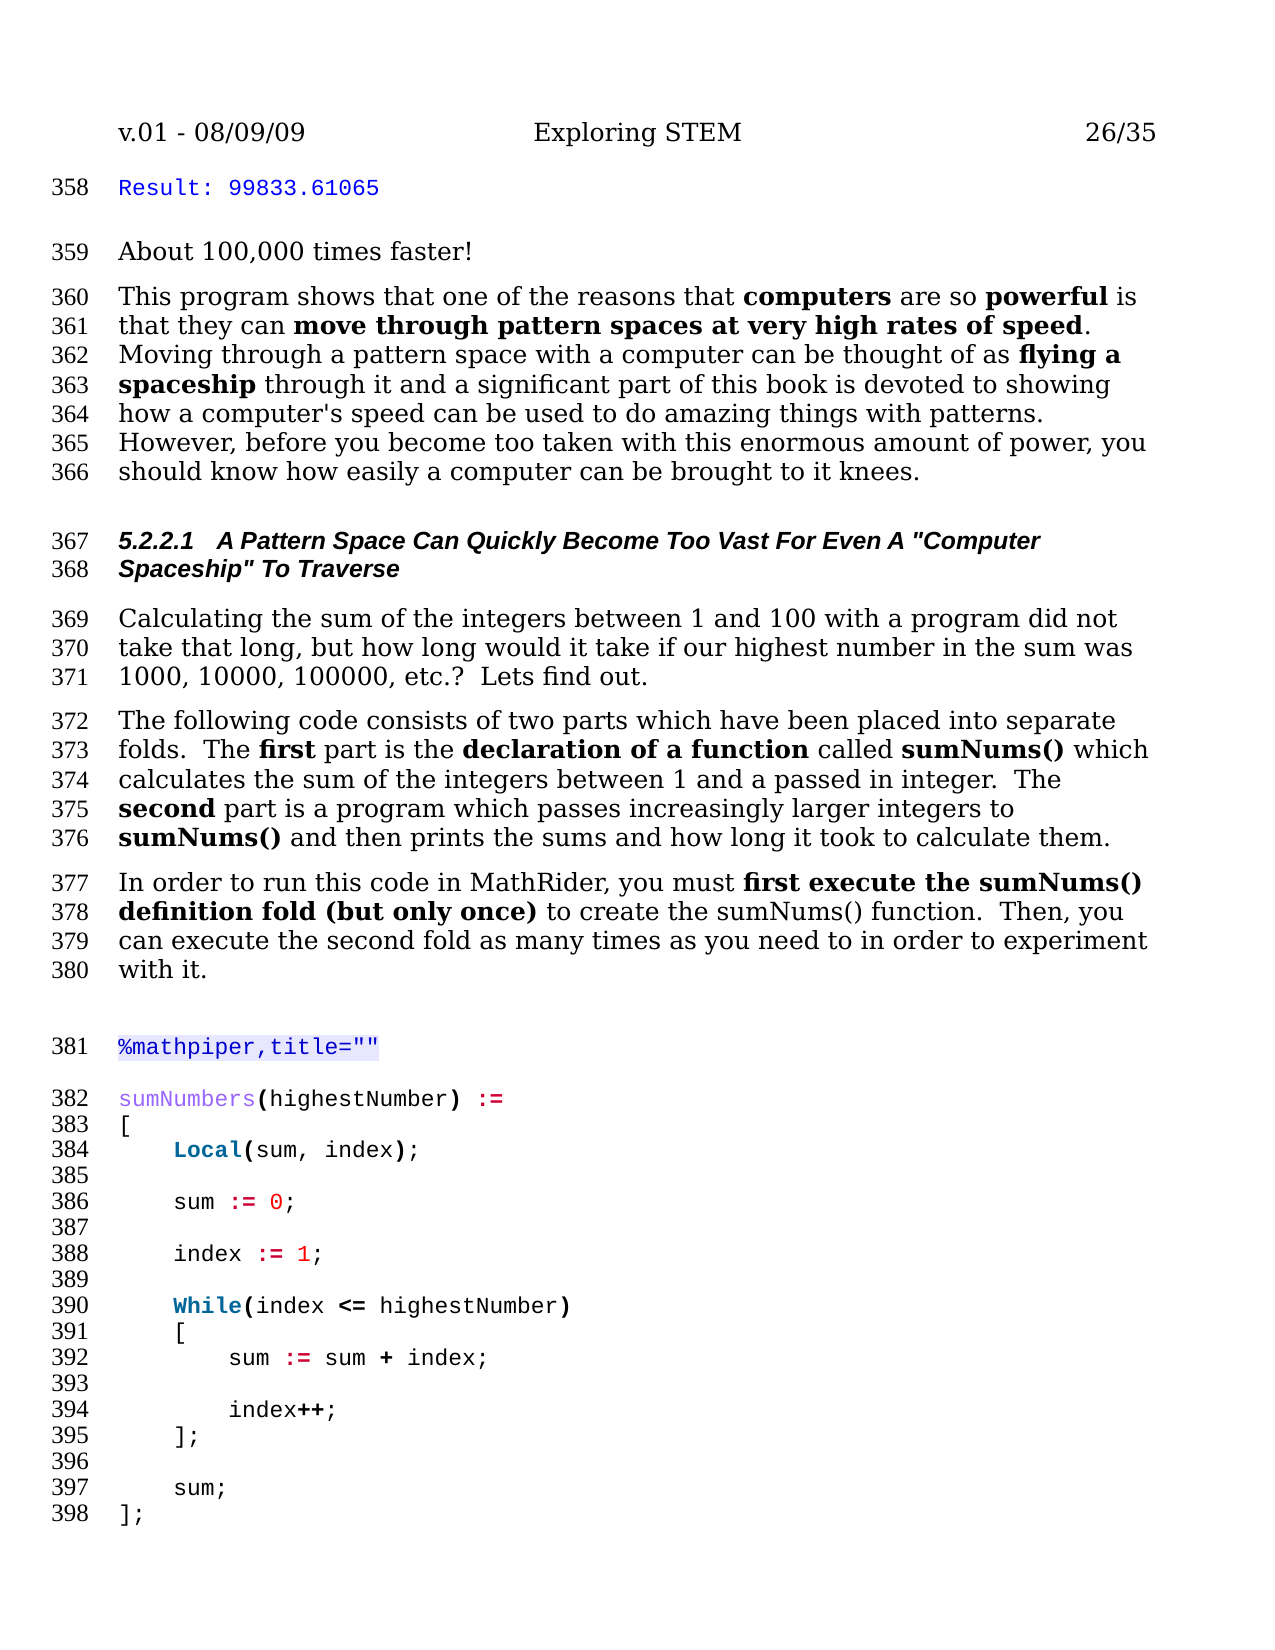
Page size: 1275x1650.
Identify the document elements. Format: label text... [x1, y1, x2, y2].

text This program shows that one of the reasons that computers are so powerful is that they can move through pattern spaces at very high rates of speed. Moving through a pattern space with a computer can be thought of as flying a spaceship through it and a significant part of this book is devoted to showing how a computer's speed can be used to do amazing things with patterns. However, before you become too taken with this enormous amount of power, you should know how easily a computer can be brought to it knees. [118, 282, 1157, 487]
text sum; [118, 1476, 1157, 1502]
text Local(sum, index); [118, 1139, 1157, 1165]
subtitle A Pattern Space Can Quickly Become Too Vast For Even A "Computer Spaceship" To Traverse [118, 526, 1157, 583]
text index := 1; [118, 1243, 1157, 1268]
text sum := sum + index; [118, 1346, 1157, 1372]
text While(index <= highestNumber) [118, 1294, 1157, 1320]
text [ [118, 1320, 1157, 1346]
text %mathpiper,title="" [118, 1035, 1157, 1061]
text In order to run this code in MathRider, you must first execute the sumNums() definition fold (but only once) to create the sumNums() function. Then, you can execute the second fold as many times as you need to in order to experiment with it. [118, 868, 1157, 985]
text [ [118, 1113, 1157, 1139]
text sumNumbers(highestNumber) := [118, 1087, 1157, 1113]
text The following code consists of two parts which have been placed into separate folds. The first part is the declaration of a function called sumNums() which calculates the sum of the integers between 1 and a passed in integer. The second part is a program which passes increasingly larger integers to sumNums() and then prints the sums and how long it took to calculate them. [118, 706, 1157, 853]
text About 100,000 times faster! [118, 238, 1157, 267]
text ]; [118, 1502, 1157, 1528]
text sum := 0; [118, 1191, 1157, 1217]
text Result: 99833.61065 [118, 177, 1157, 203]
text index++; [118, 1398, 1157, 1424]
text Calculating the sum of the integers between 1 and 100 with a program did not take that long, but how long would it take if our highest number in the sum was 1000, 10000, 100000, etc.? Lets find out. [118, 604, 1157, 691]
text ]; [118, 1424, 1157, 1450]
